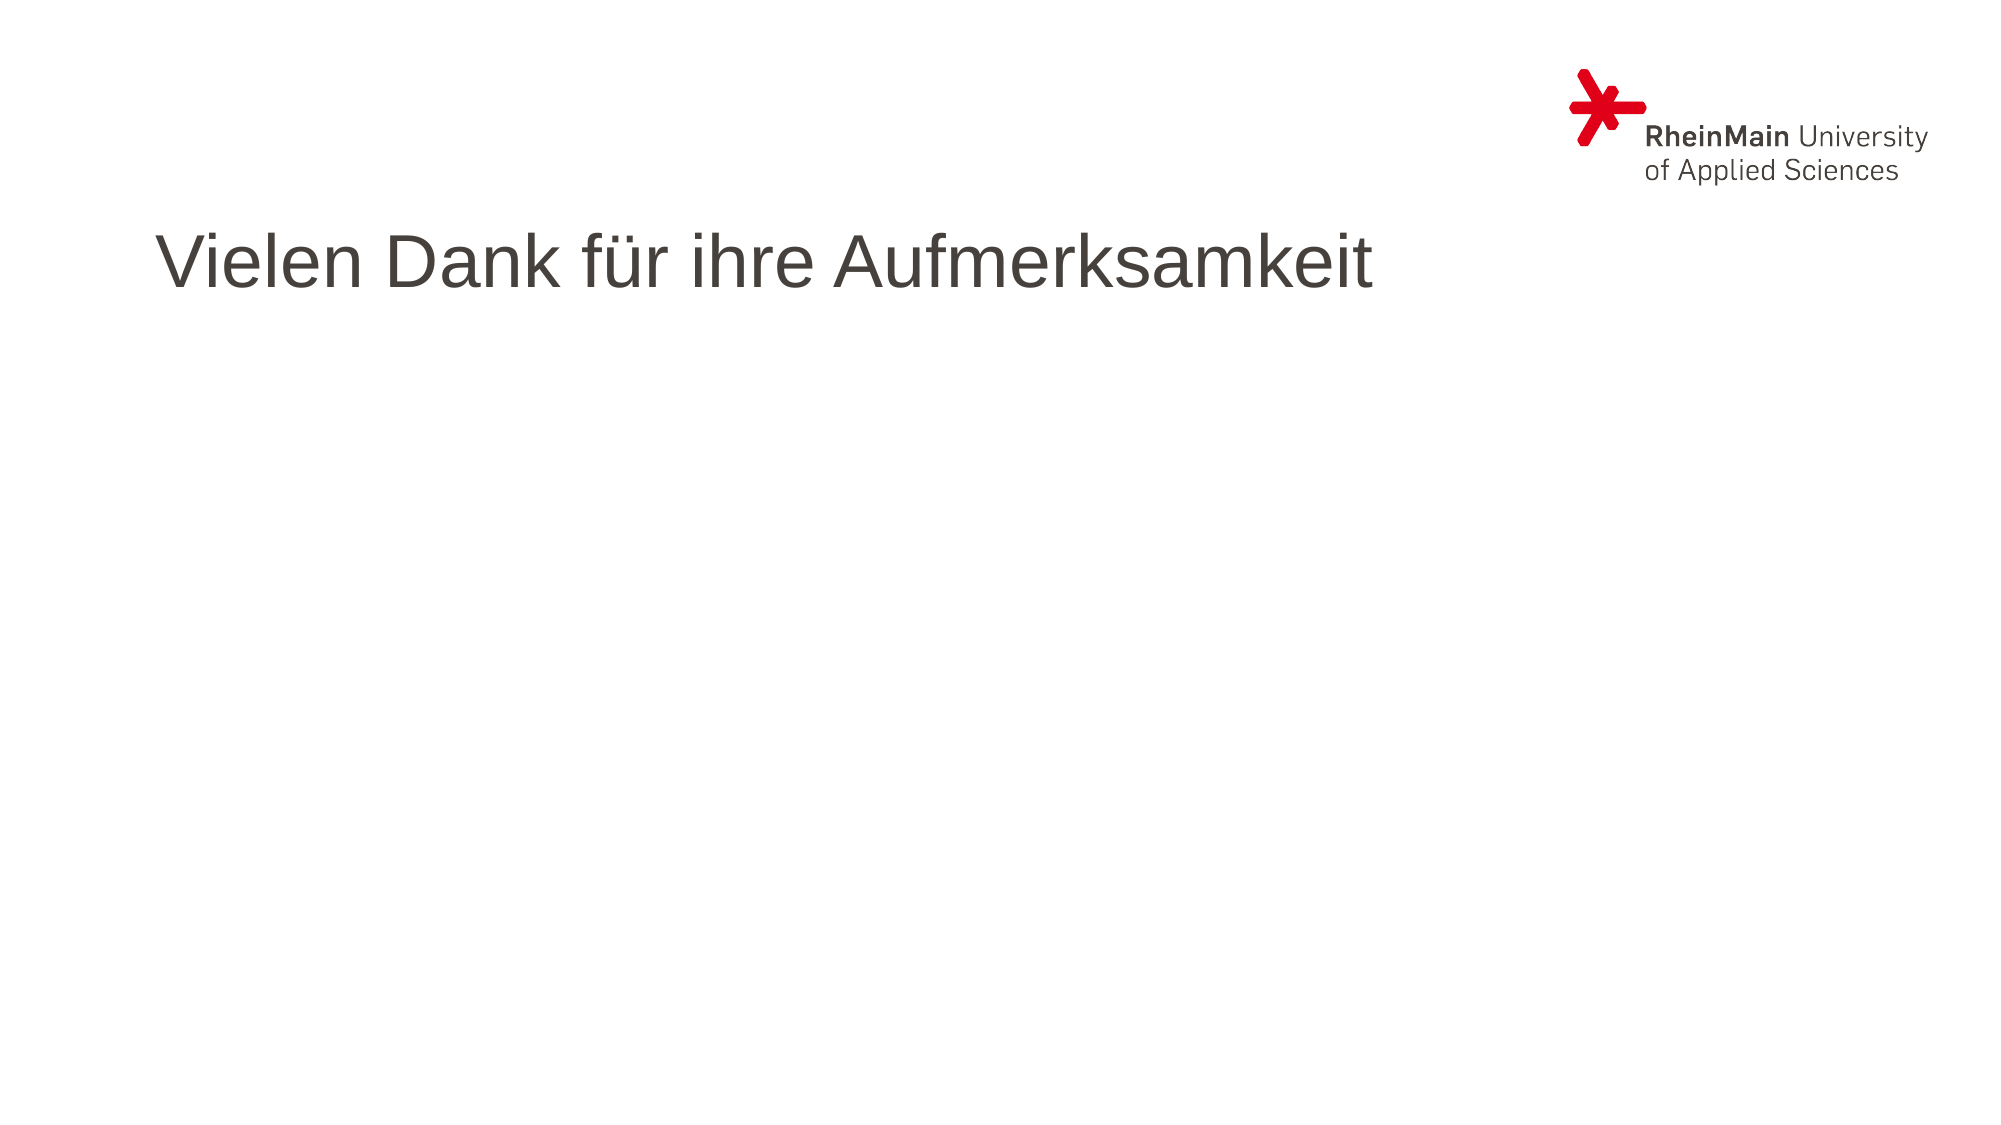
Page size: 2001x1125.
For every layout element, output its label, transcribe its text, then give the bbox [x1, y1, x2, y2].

list Vielen Dank für ihre Aufmerksamkeit [84, 251, 1916, 958]
picture [1537, 37, 1960, 212]
